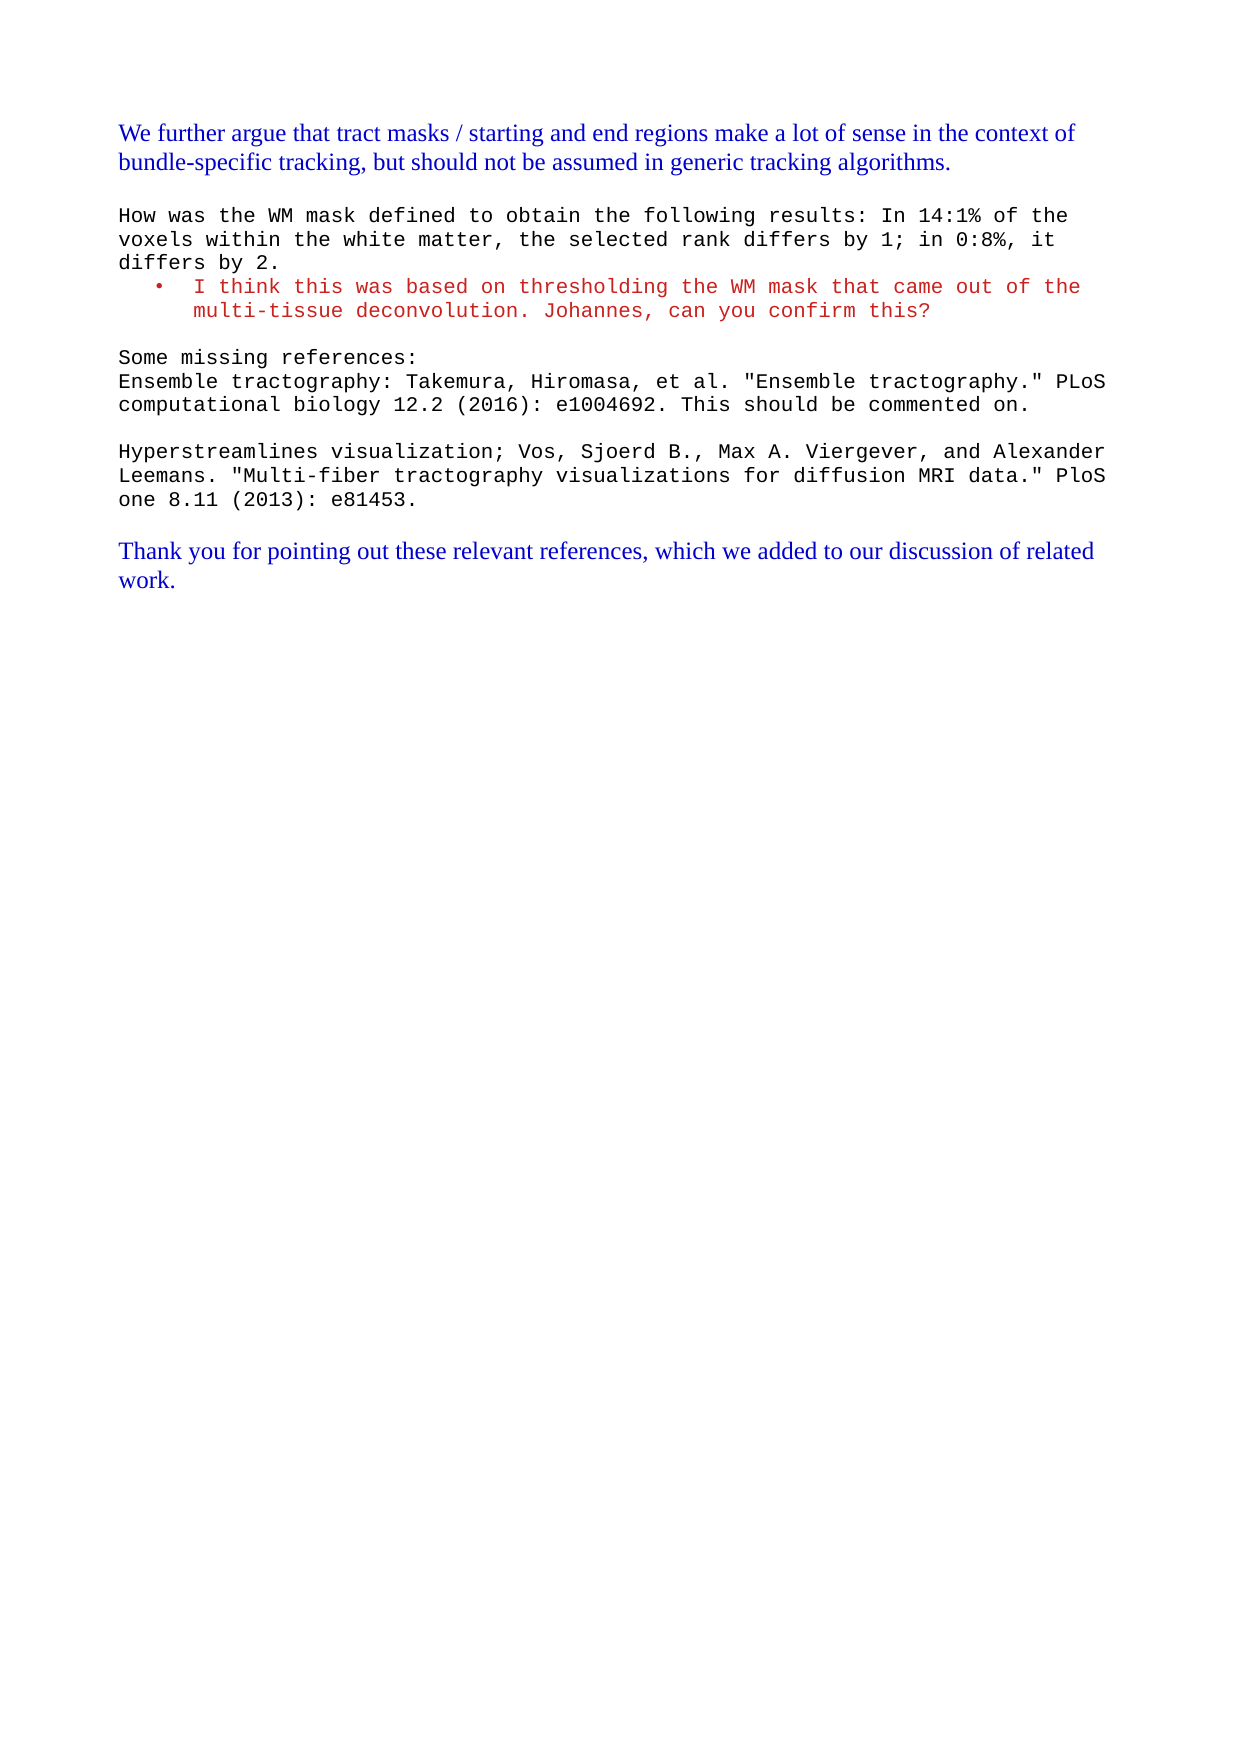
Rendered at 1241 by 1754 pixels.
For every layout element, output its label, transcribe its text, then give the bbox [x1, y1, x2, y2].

text Some missing references: [118, 347, 1122, 371]
text How was the WM mask defined to obtain the following results: In 14:1% of the voxels within the white matter, the selected rank differs by 1; in 0:8%, it differs by 2. [118, 205, 1122, 276]
text We further argue that tract masks / starting and end regions make a lot of sense in the context of bundle-specific tracking, but should not be assumed in generic tracking algorithms. [118, 118, 1122, 176]
text Ensemble tractography: Takemura, Hiromasa, et al. "Ensemble tractography." PLoS computational biology 12.2 (2016): e1004692. This should be commented on. [118, 371, 1122, 418]
text Hyperstreamlines visualization; Vos, Sjoerd B., Max A. Viergever, and Alexander Leemans. "Multi-fiber tractography visualizations for diffusion MRI data." PloS one 8.11 (2013): e81453. [118, 442, 1122, 512]
list I think this was based on thresholding the WM mask that came out of the multi-tissue deconvolution. Johannes, can you confirm this? [156, 276, 1122, 323]
text Thank you for pointing out these relevant references, which we added to our discussion of related work. [118, 536, 1122, 594]
